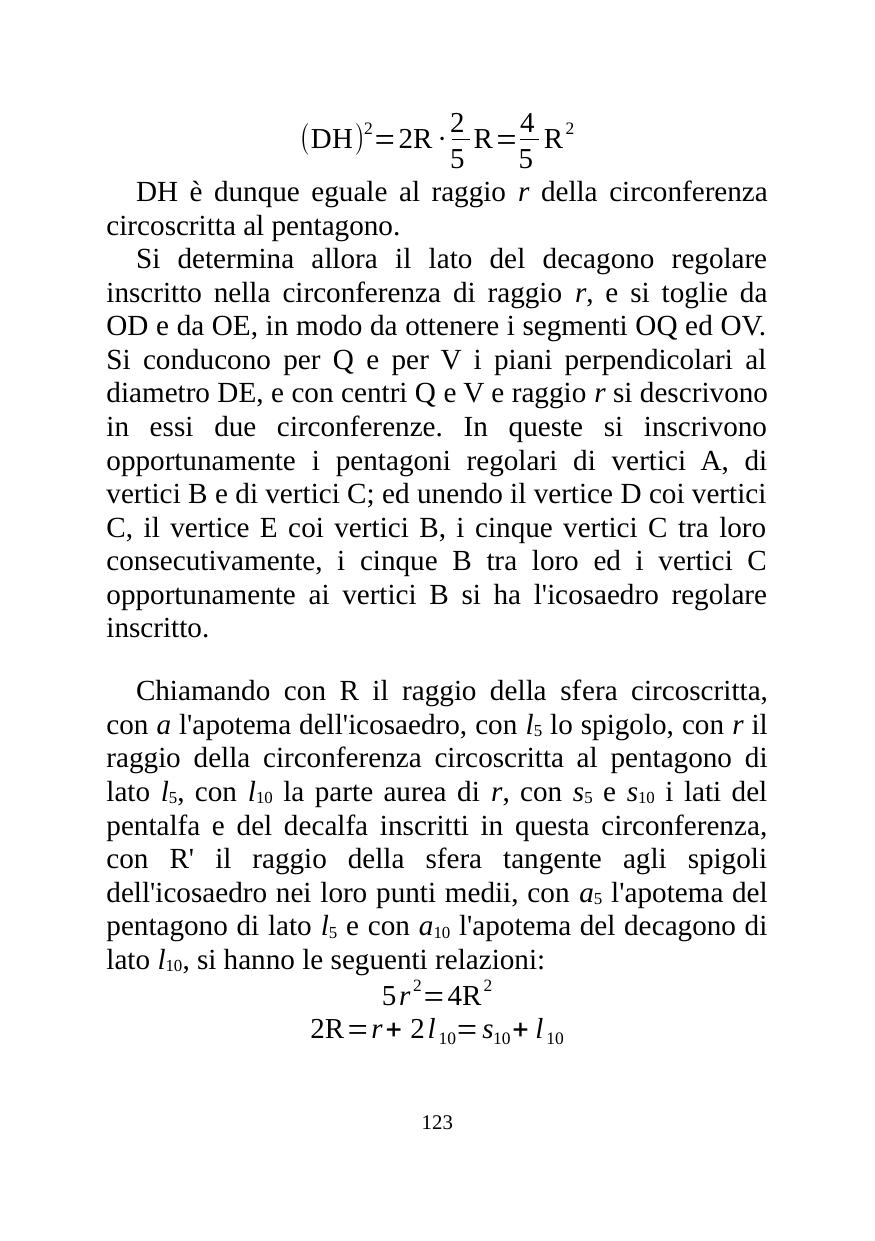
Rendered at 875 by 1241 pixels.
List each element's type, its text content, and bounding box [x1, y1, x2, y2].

text DH è dunque eguale al raggio r della circonferenza circoscritta al pentagono. [106, 174, 768, 241]
text Si determina allora il lato del decagono regolare inscritto nella circonferenza di raggio r, e si toglie da OD e da OE, in modo da ottenere i segmenti OQ ed OV. Si conducono per Q e per V i piani perpendicolari al diametro DE, e con centri Q e V e raggio r si descrivono in essi due circonferenze. In queste si inscrivono opportunamente i pentagoni regolari di vertici A, di vertici B e di vertici C; ed unendo il vertice D coi vertici C, il vertice E coi vertici B, i cinque vertici C tra loro consecutivamente, i cinque B tra loro ed i vertici C opportunamente ai vertici B si ha l'icosaedro regolare inscritto. [106, 241, 768, 644]
text Chiamando con R il raggio della sfera circoscritta, con a l'apotema dell'icosaedro, con l5 lo spigolo, con r il raggio della circonferenza circoscritta al pentagono di lato l5, con l10 la parte aurea di r, con s5 e s10 i lati del pentalfa e del decalfa inscritti in questa circonferenza, con R' il raggio della sfera tangente agli spigoli dell'icosaedro nei loro punti medii, con a5 l'apotema del pentagono di lato l5 e con a10 l'apotema del decagono di lato l10, si hanno le seguenti relazioni: [106, 673, 768, 975]
